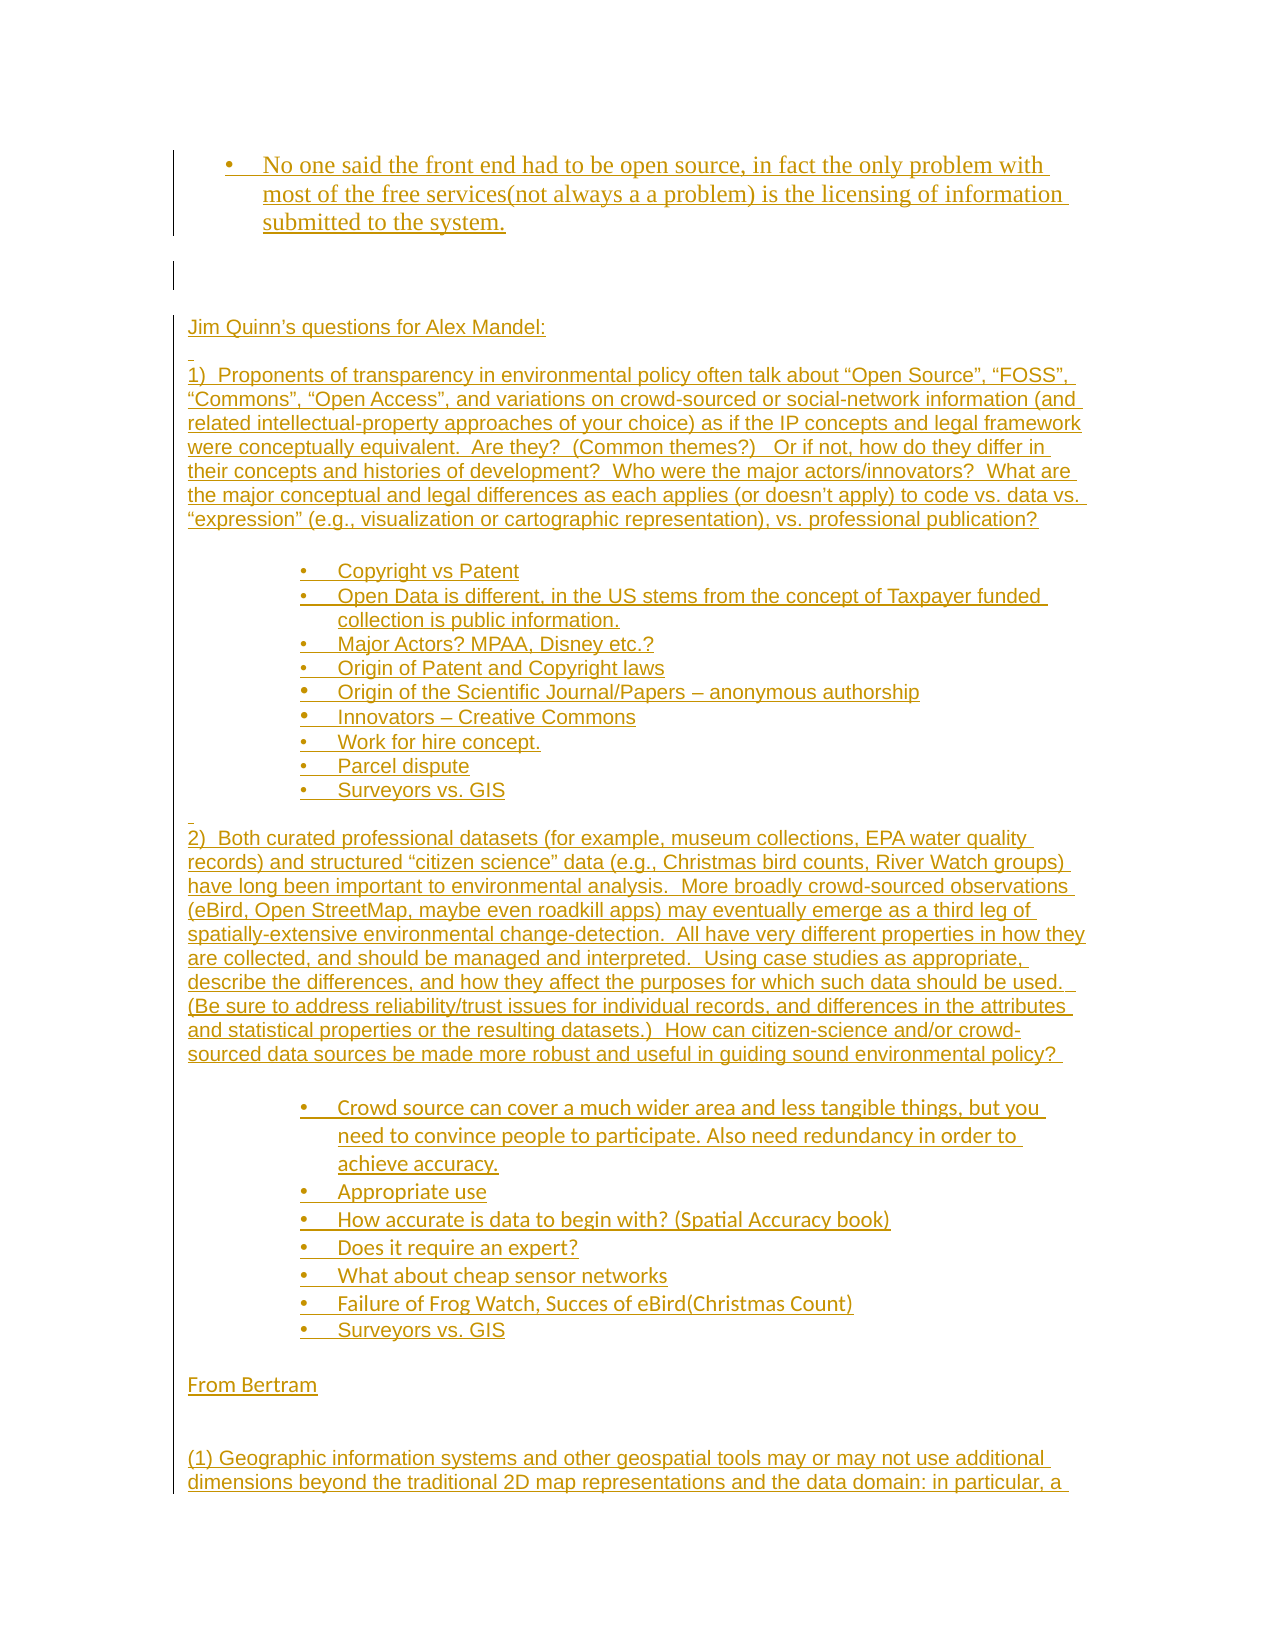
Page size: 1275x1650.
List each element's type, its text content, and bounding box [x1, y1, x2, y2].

list Origin of Patent and Copyright laws [300, 656, 1087, 679]
list Open Data is different, in the US stems from the concept of Taxpayer funded collection is public information. [300, 583, 1087, 631]
list Crowd source can cover a much wider area and less tangible things, but you need to convince people to participate. Also need redundancy in order to achieve accuracy. [300, 1093, 1087, 1177]
list Major Actors? MPAA, Disney etc.? [300, 631, 1087, 656]
list Surveyors vs. GIS [300, 778, 1087, 802]
list Innovators – Creative Commons [300, 704, 1087, 729]
list How accurate is data to begin with? (Spatial Accuracy book) [300, 1205, 1087, 1233]
text (1) Geographic information systems and other geospatial tools may or may not use additional dimensions beyond the traditional 2D map representations and the data domain: in particular, a [187, 1446, 1087, 1494]
list Work for hire concept. [300, 729, 1087, 754]
list Failure of Frog Watch, Succes of eBird(Christmas Count) [300, 1289, 1087, 1317]
list Does it require an expert? [300, 1233, 1087, 1261]
text 2) Both curated professional datasets (for example, museum collections, EPA water quality records) and structured “citizen science” data (e.g., Christmas bird counts, River Watch groups) have long been important to environmental analysis. More broadly crowd-sourced observations (eBird, Open StreetMap, maybe even roadkill apps) may eventually emerge as a third leg of spatially-extensive environmental change-detection. All have very different properties in how they are collected, and should be managed and interpreted. Using case studies as appropriate, describe the differences, and how they affect the purposes for which such data should be used. (Be sure to address reliability/trust issues for individual records, and differences in the attributes and statistical properties or the resulting datasets.) How can citizen-science and/or crowd-sourced data sources be made more robust and useful in guiding sound environmental policy? [187, 826, 1087, 1065]
list Parcel dispute [300, 754, 1087, 778]
list Surveyors vs. GIS [300, 1317, 1087, 1342]
list Origin of the Scientific Journal/Papers – anonymous authorship [300, 679, 1087, 704]
list Copyright vs Patent [300, 559, 1087, 583]
text Jim Quinn’s questions for Alex Mandel: [187, 315, 1087, 339]
list What about cheap sensor networks [300, 1261, 1087, 1289]
text From Bertram [187, 1370, 1087, 1398]
list No one said the front end had to be open source, in fact the only problem with most of the free services(not always a a problem) is the licensing of information submitted to the system. [225, 150, 1087, 236]
text “expression” (e.g., visualization or cartographic representation), vs. professional publication? [187, 505, 1087, 531]
list Appropriate use [300, 1177, 1087, 1205]
text 1) Proponents of transparency in environmental policy often talk about “Open Source”, “FOSS”, “Commons”, “Open Access”, and variations on crowd-sourced or social-network information (and related intellectual-property approaches of your choice) as if the IP concepts and legal framework were conceptually equivalent. Are they? (Common themes?) Or if not, how do they differ in their concepts and histories of development? Who were the major actors/innovators? What are the major conceptual and legal differences as each applies (or doesn’t apply) to code vs. data vs. [187, 363, 1087, 504]
